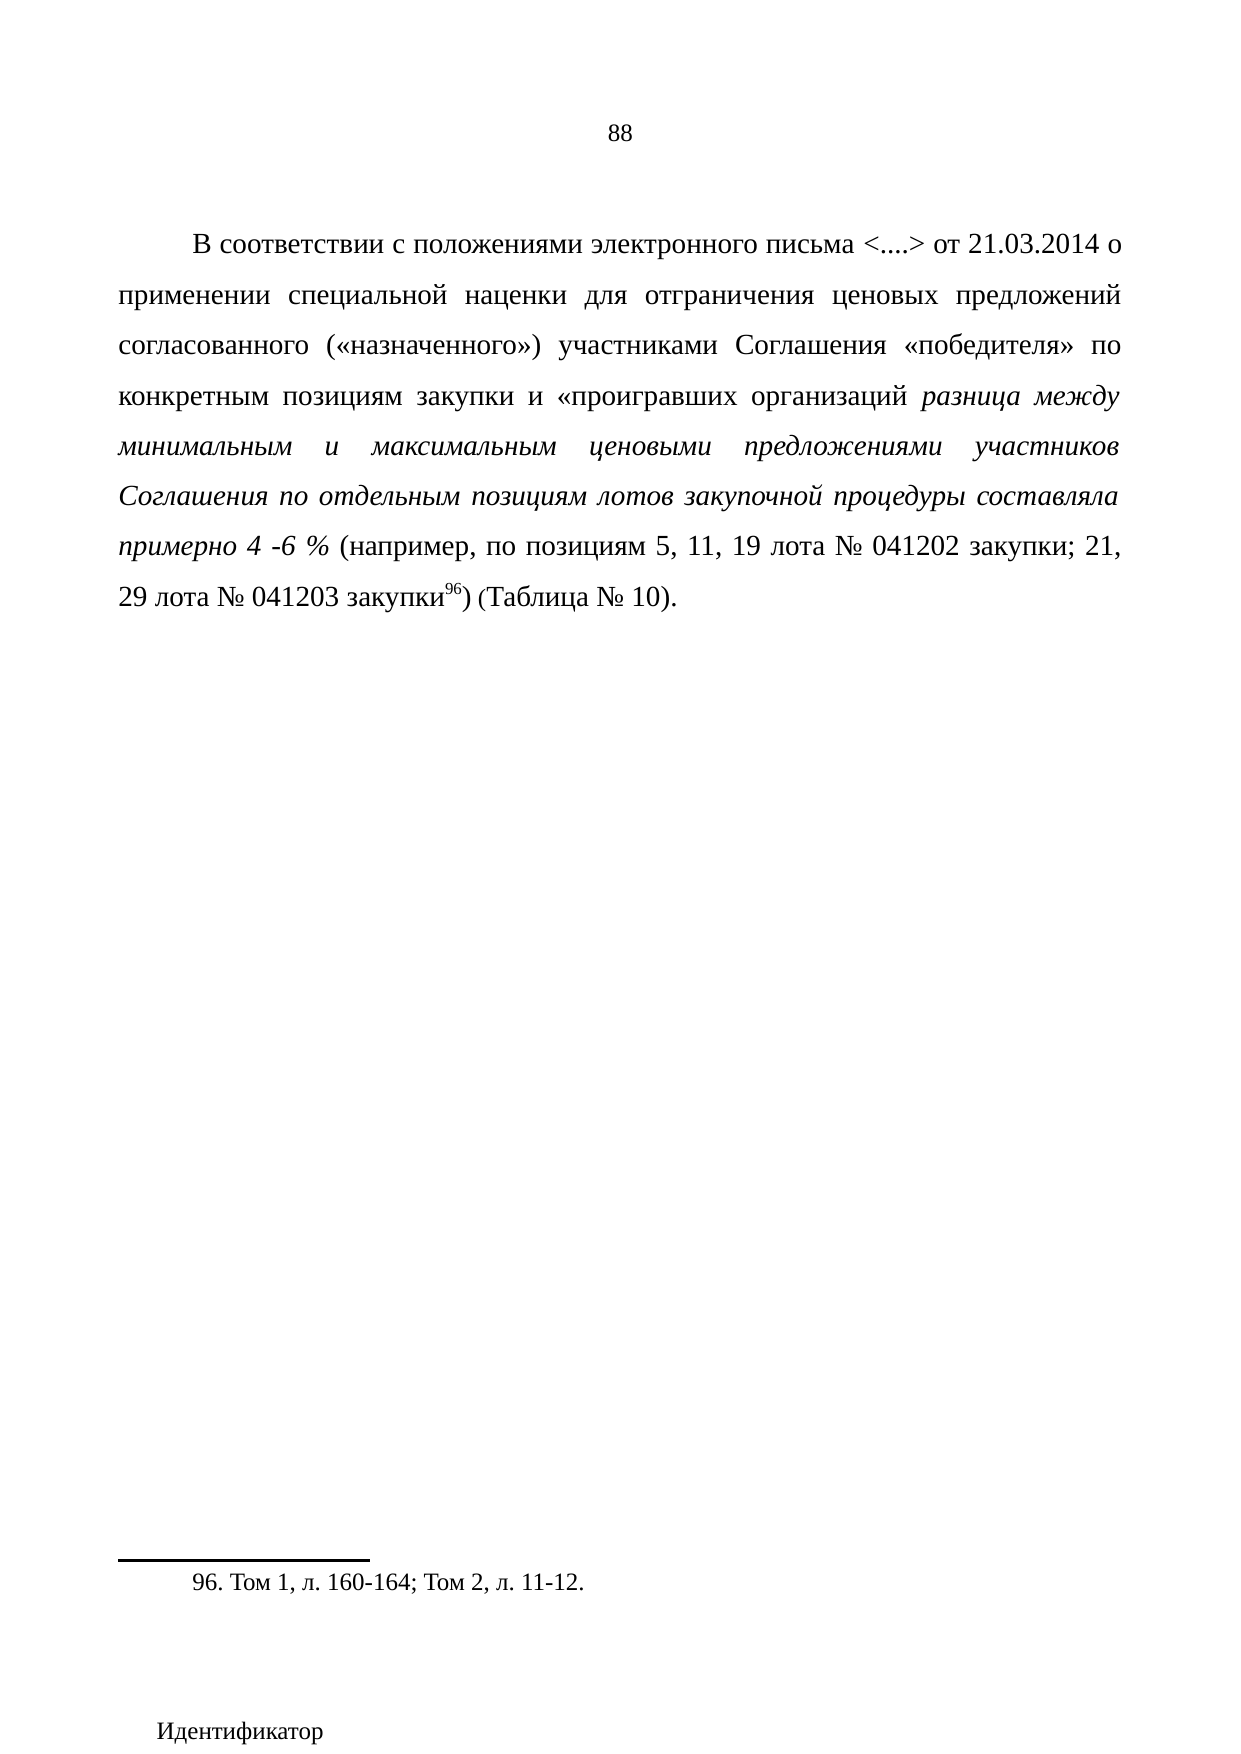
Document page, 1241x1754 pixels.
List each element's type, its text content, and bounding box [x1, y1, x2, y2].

text . Том 1, л. 160-164; Том 2, л. 11-12. [118, 1567, 1122, 1595]
text В соответствии с положениями электронного письма <....> от 21.03.2014 о применении специальной наценки для отграничения ценовых предложений согласованного («назначенного») участниками Соглашения «победителя» по конкретным позициям закупки и «проигравших организаций разница между минимальным и максимальным ценовыми предложениями участников Соглашения по отдельным позициям лотов закупочной процедуры составляла примерно 4 -6 % (например, по позициям 5, 11, 19 лота № 041202 закупки; 21, 29 лота № 041203 закупки) (Таблица № 10). [118, 227, 1122, 612]
